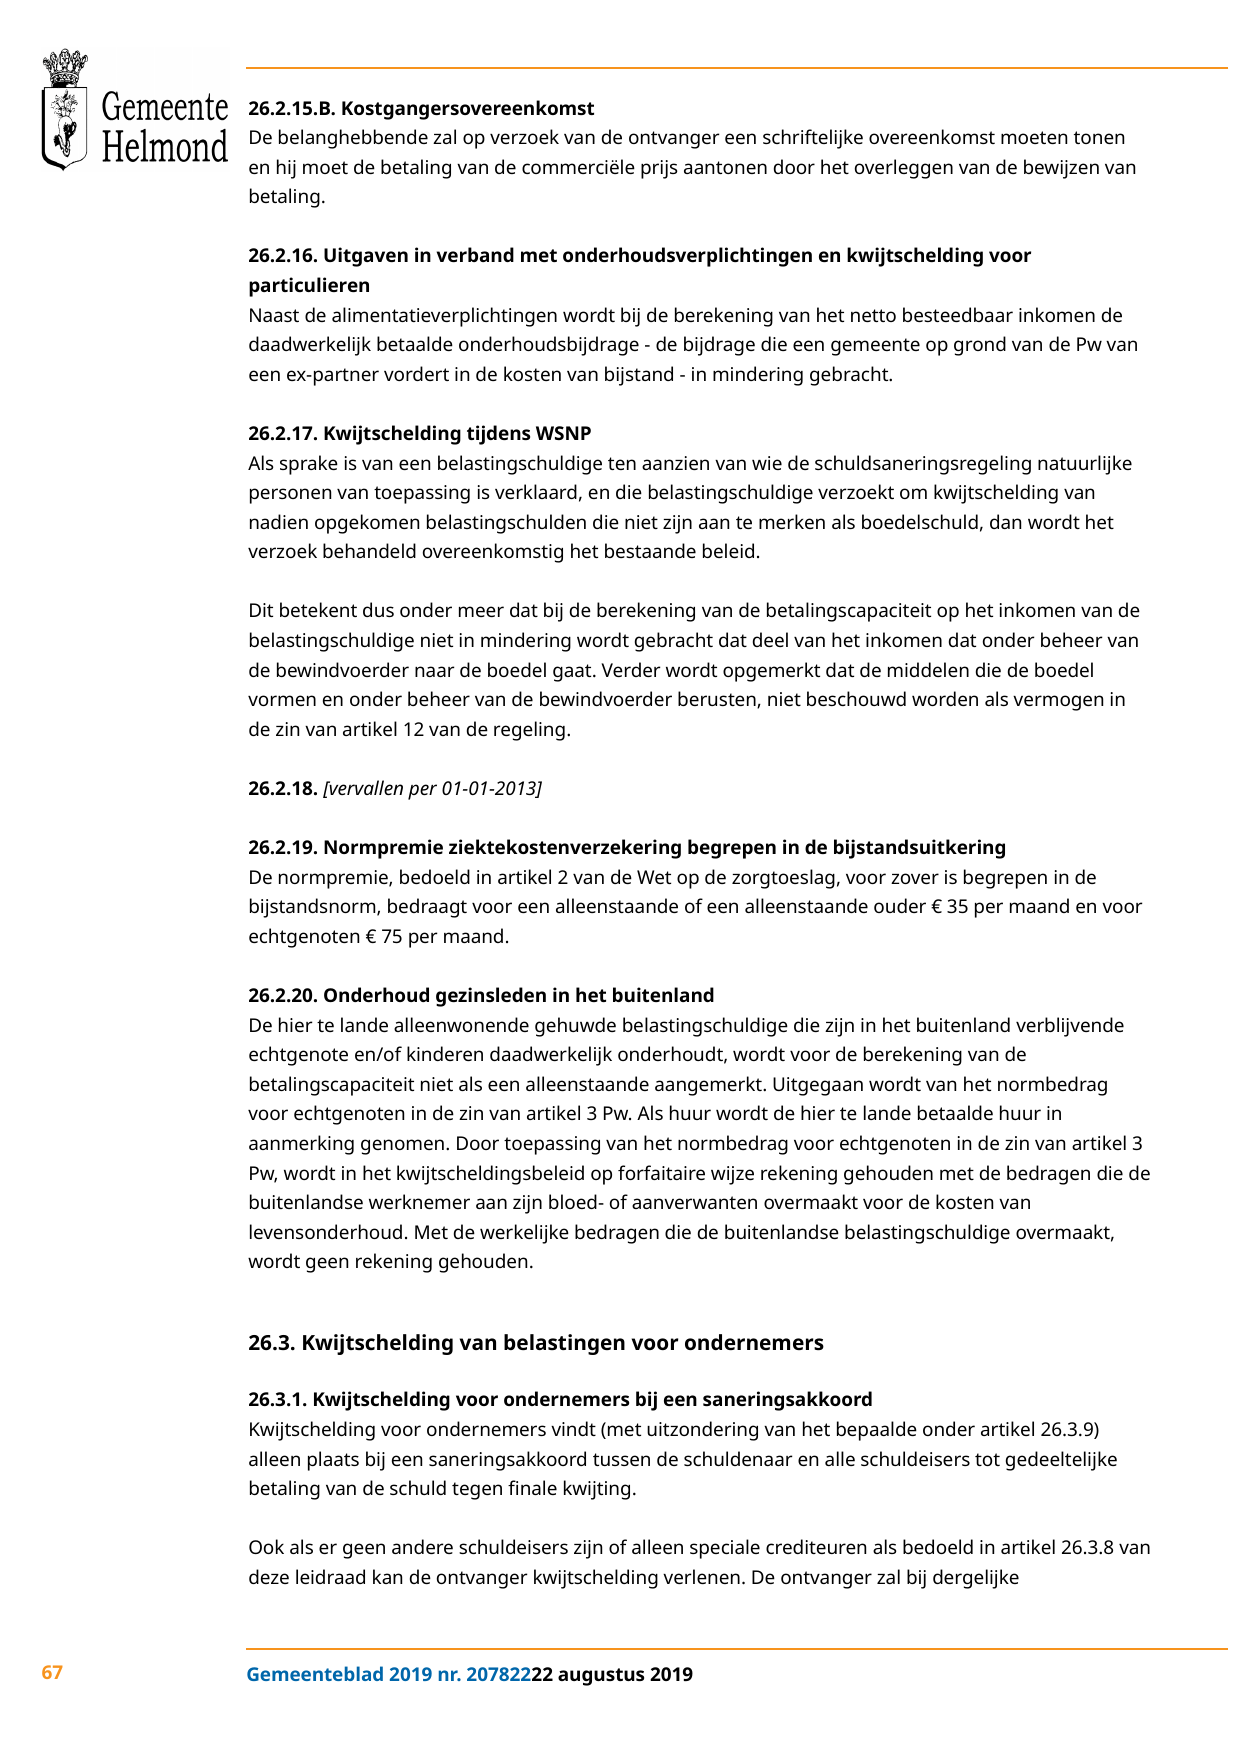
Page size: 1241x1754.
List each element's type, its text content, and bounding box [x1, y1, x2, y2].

text 26.2.18. [vervallen per 01-01-2013] [248, 775, 1152, 801]
text 26.2.15.B. Kostgangersovereenkomst [248, 95, 1152, 121]
text 26.2.16. Uitgaven in verband met onderhoudsverplichtingen en kwijtschelding voor particulieren [248, 243, 1152, 298]
text Ook als er geen andere schuldeisers zijn of alleen speciale crediteuren als bedoeld in artikel 26.3.8 van deze leidraad kan de ontvanger kwijtschelding verlenen. De ontvanger zal bij dergelijke [248, 1534, 1152, 1590]
text De hier te lande alleenwonende gehuwde belastingschuldige die zijn in het buitenland verblijvende echtgenote en/of kinderen daadwerkelijk onderhoudt, wordt voor de berekening van de betalingscapaciteit niet als een alleenstaande aangemerkt. Uitgegaan wordt van het normbedrag voor echtgenoten in de zin van artikel 3 Pw. Als huur wordt de hier te lande betaalde huur in aanmerking genomen. Door toepassing van het normbedrag voor echtgenoten in de zin van artikel 3 Pw, wordt in het kwijtscheldingsbeleid op forfaitaire wijze rekening gehouden met de bedragen die de buitenlandse werknemer aan zijn bloed- of aanverwanten overmaakt voor de kosten van levensonderhoud. Met de werkelijke bedragen die de buitenlandse belastingschuldige overmaakt, wordt geen rekening gehouden. [248, 1012, 1152, 1274]
text Kwijtschelding voor ondernemers vindt (met uitzondering van het bepaalde onder artikel 26.3.9) alleen plaats bij een saneringsakkoord tussen de schuldenaar en alle schuldeisers tot gedeeltelijke betaling van de schuld tegen finale kwijting. [248, 1416, 1152, 1501]
text 26.2.20. Onderhoud gezinsleden in het buitenland [248, 982, 1152, 1008]
text 26.2.19. Normpremie ziektekostenverzekering begrepen in de bijstandsuitkering [248, 834, 1152, 860]
text De normpremie, bedoeld in artikel 2 van de Wet op de zorgtoeslag, voor zover is begrepen in de bijstandsnorm, bedraagt voor een alleenstaande of een alleenstaande ouder € 35 per maand en voor echtgenoten € 75 per maand. [248, 864, 1152, 949]
text 26.2.17. Kwijtschelding tijdens WSNP [248, 420, 1152, 446]
text Als sprake is van een belastingschuldige ten aanzien van wie de schuldsaneringsregeling natuurlijke personen van toepassing is verklaard, en die belastingschuldige verzoekt om kwijtschelding van nadien opgekomen belastingschulden die niet zijn aan te merken als boedelschuld, dan wordt het verzoek behandeld overeenkomstig het bestaande beleid. [248, 450, 1152, 564]
picture [41, 47, 231, 172]
text De belanghebbende zal op verzoek van de ontvanger een schriftelijke overeenkomst moeten tonen en hij moet de betaling van de commerciële prijs aantonen door het overleggen van de bewijzen van betaling. [248, 124, 1152, 209]
text 26.3. Kwijtschelding van belastingen voor ondernemers [248, 1328, 1152, 1357]
text Dit betekent dus onder meer dat bij de berekening van de betalingscapaciteit op het inkomen van de belastingschuldige niet in mindering wordt gebracht dat deel van het inkomen dat onder beheer van de bewindvoerder naar de boedel gaat. Verder wordt opgemerkt dat de middelen die de boedel vormen en onder beheer van de bewindvoerder berusten, niet beschouwd worden als vermogen in de zin van artikel 12 van de regeling. [248, 598, 1152, 742]
text 26.3.1. Kwijtschelding voor ondernemers bij een saneringsakkoord [248, 1387, 1152, 1412]
text Naast de alimentatieverplichtingen wordt bij de berekening van het netto besteedbaar inkomen de daadwerkelijk betaalde onderhoudsbijdrage - de bijdrage die een gemeente op grond van de Pw van een ex-partner vordert in de kosten van bijstand - in mindering gebracht. [248, 302, 1152, 387]
